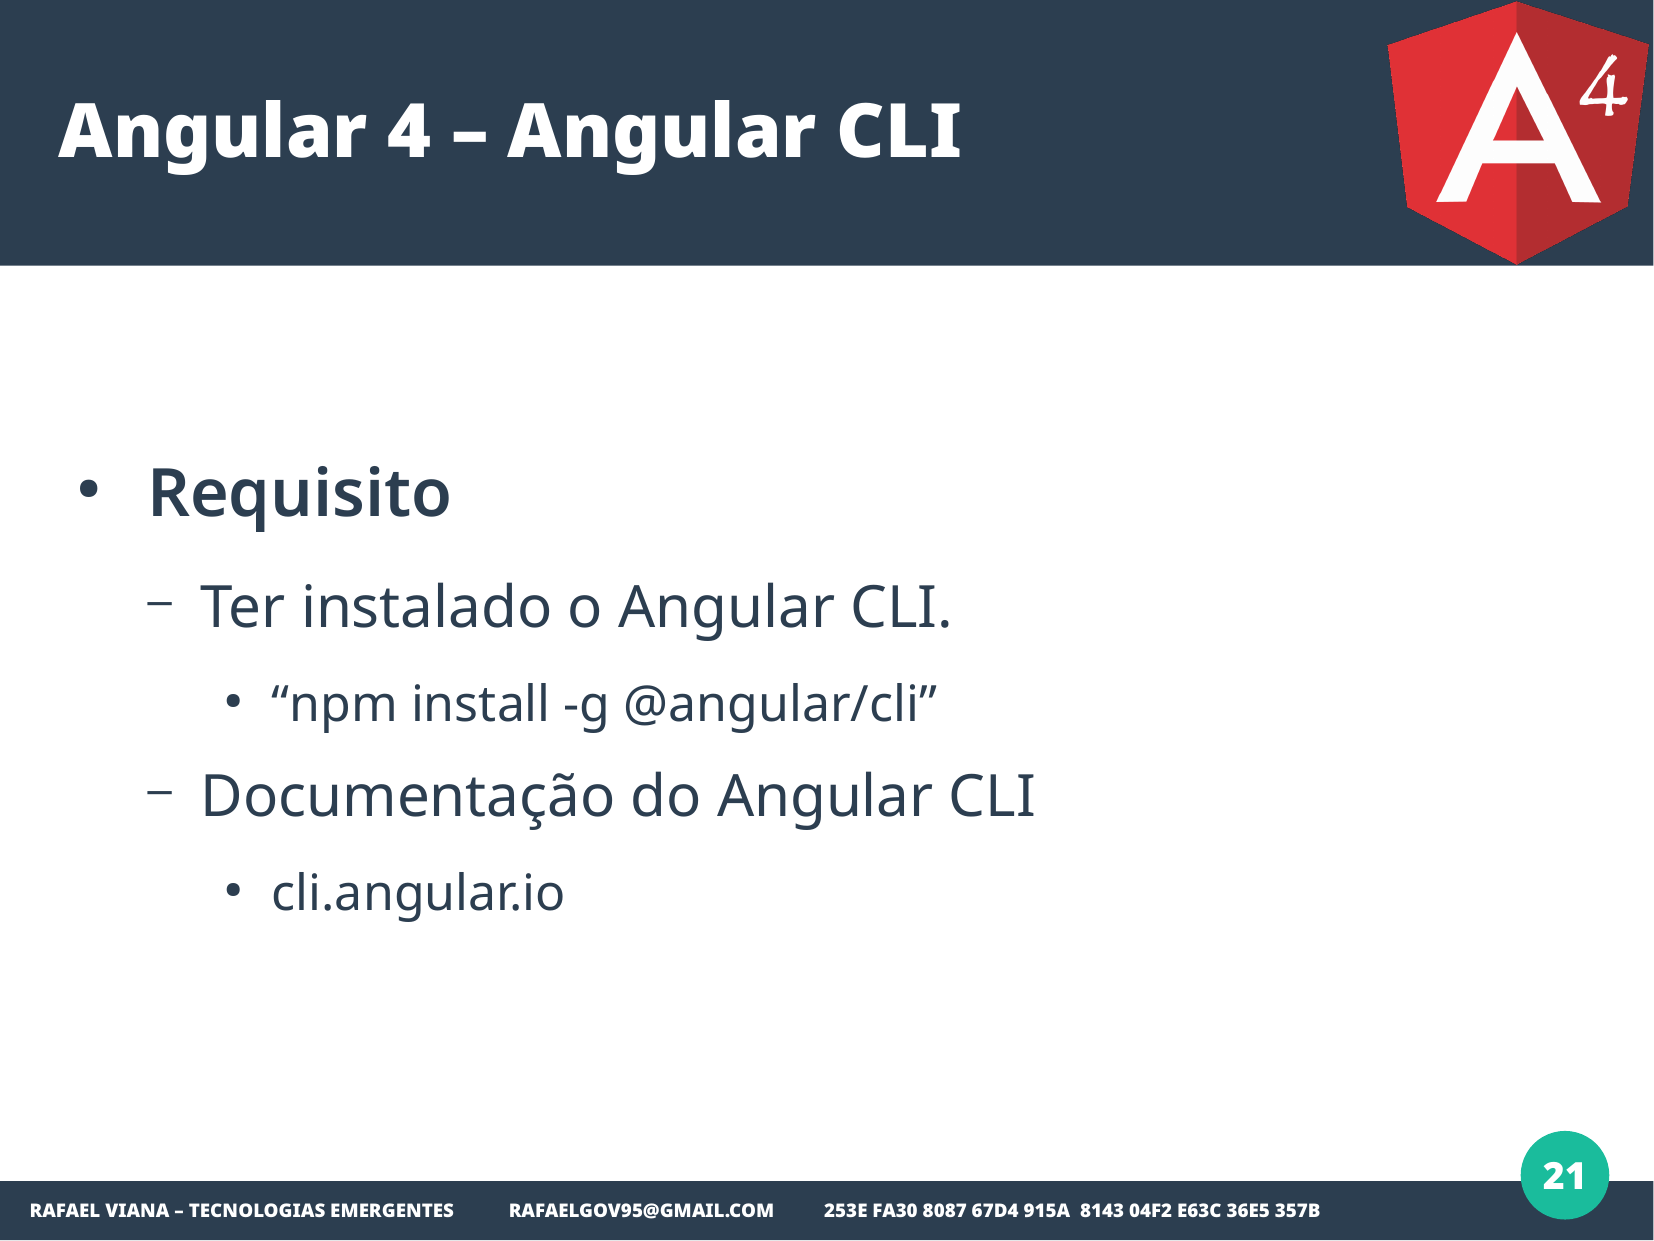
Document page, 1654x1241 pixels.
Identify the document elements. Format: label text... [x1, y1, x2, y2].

picture [1387, 0, 1654, 266]
title Angular 4 – Angular CLI [59, 49, 1387, 207]
list Requisito Ter instalado o Angular CLI. “npm install -g @angular/cli” Documentação do Angular CLI cli.angular.io [59, 324, 1595, 1152]
text_box RAFAEL VIANA – TECNOLOGIAS EMERGENTES RAFAELGOV95@GMAIL.COM 253E FA30 8087 67D4 915A 8143 04F2 E63C 36E5 357B [29, 1181, 1654, 1241]
